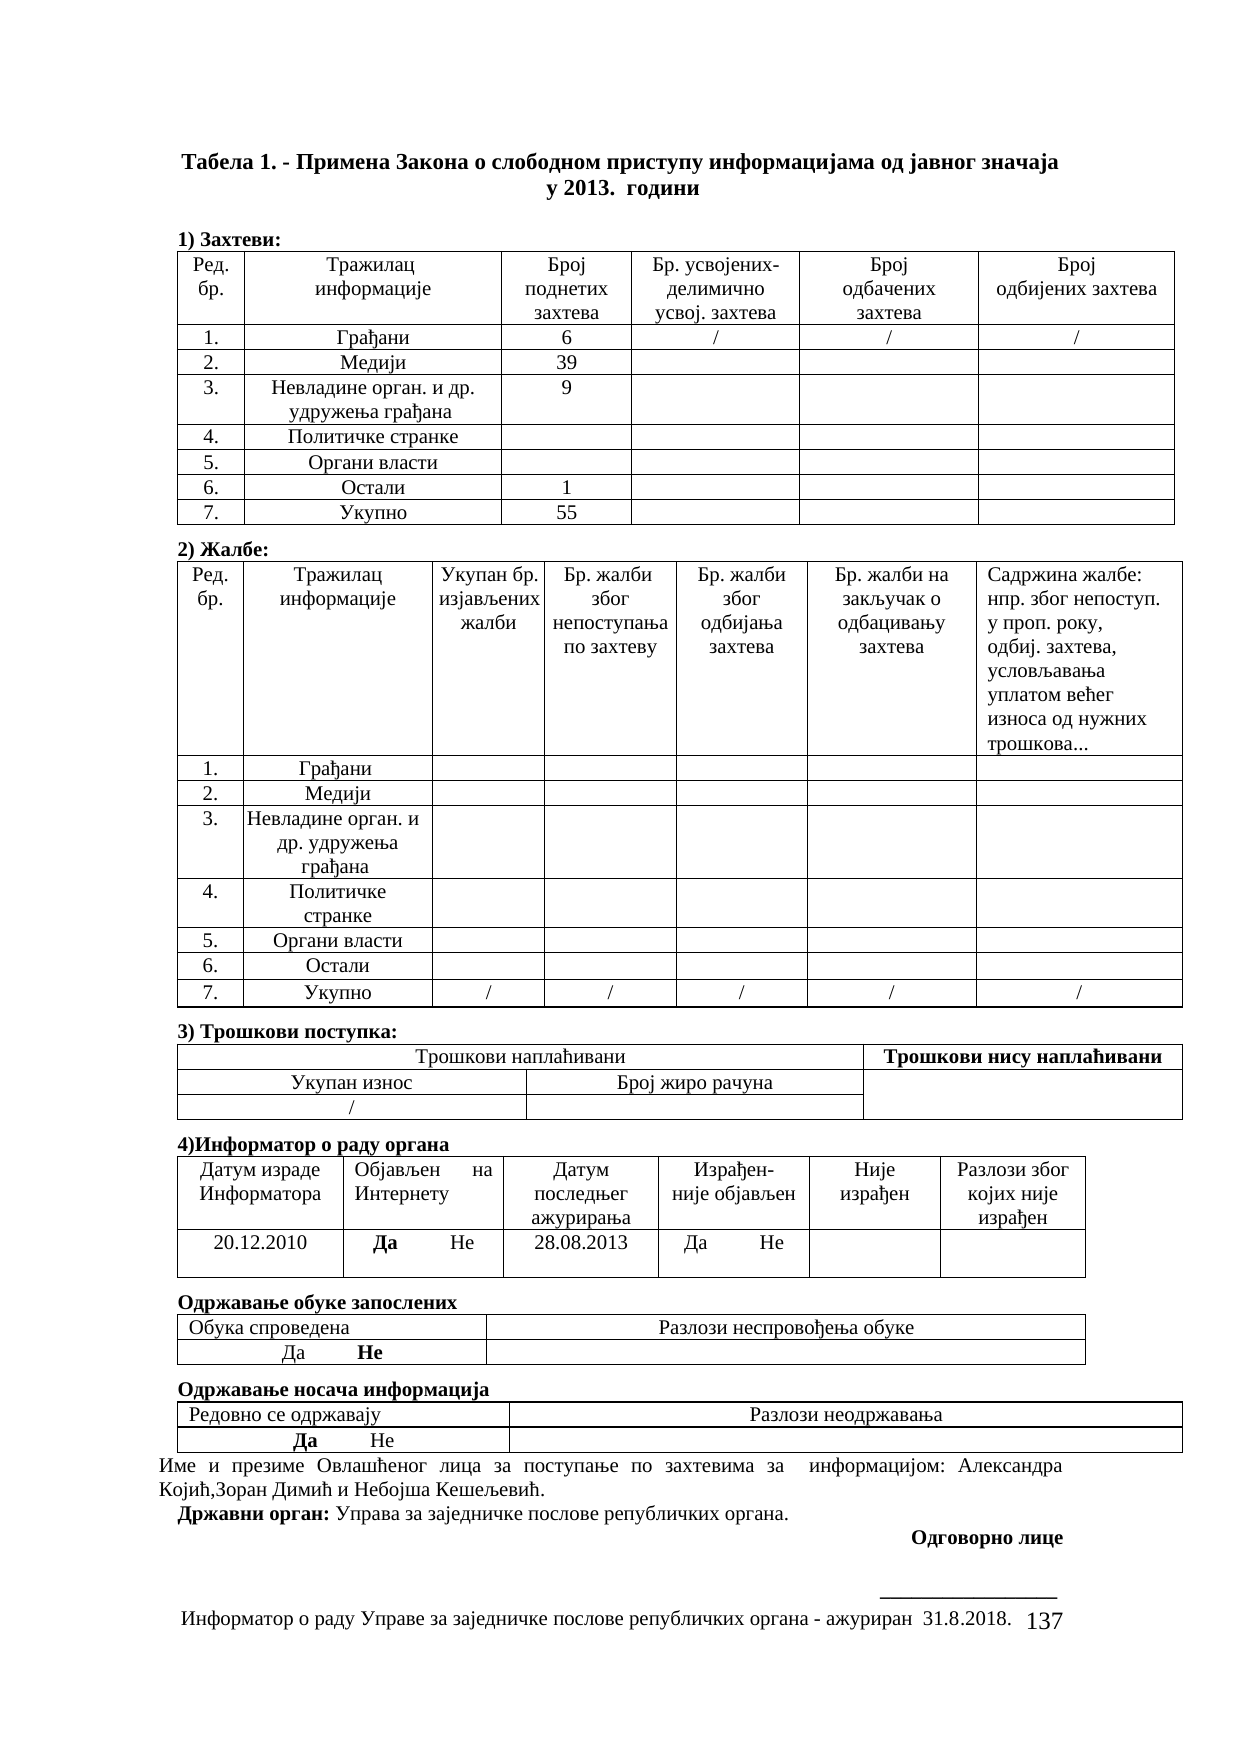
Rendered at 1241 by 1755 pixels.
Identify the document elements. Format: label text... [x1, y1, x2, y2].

table_cell Невладине орган. и др. удружења грађана [245, 375, 501, 423]
table_header Ред. бр. [178, 562, 243, 754]
table_cell [808, 781, 976, 805]
table_cell [800, 450, 978, 474]
table_cell [545, 781, 676, 805]
text 1) Захтеви: [177, 227, 1063, 251]
text _________________ [177, 1573, 1063, 1602]
table_header Обука спроведена [178, 1315, 486, 1339]
table_cell [632, 450, 799, 474]
table_cell [632, 350, 799, 374]
table_cell [433, 806, 544, 878]
table_cell [800, 500, 978, 524]
table_cell / [977, 980, 1182, 1006]
table_cell [487, 1340, 1085, 1364]
table_cell [677, 879, 807, 927]
table_cell / [545, 980, 676, 1006]
table_cell 1. [178, 756, 243, 779]
text Државни орган: Управа за заједничке послове републичких органа. [177, 1501, 1063, 1525]
table_cell Невладине орган. и др. удружења грађана [244, 806, 432, 878]
table_cell Органи власти [245, 450, 501, 474]
table_cell [433, 781, 544, 805]
table_header Није израђен [810, 1157, 940, 1229]
table_cell [977, 953, 1182, 979]
table_cell [810, 1230, 940, 1277]
table_header Бр. усвојених- делимично усвој. захтева [632, 252, 799, 324]
table_cell Политичке странке [245, 425, 501, 448]
table_cell 4. [178, 425, 244, 448]
table_cell [800, 425, 978, 448]
table_cell 55 [502, 500, 631, 524]
table_cell Да Не [344, 1230, 503, 1277]
table_header Ред.бр. [178, 252, 244, 324]
text 4)Информатор о раду органа [177, 1132, 1063, 1156]
table_cell 5. [178, 928, 243, 952]
text Одговорно лице [177, 1525, 1063, 1549]
table_header Трошкови наплаћивани [178, 1045, 863, 1068]
table_cell [502, 425, 631, 448]
table_cell [977, 756, 1182, 779]
table_cell [808, 953, 976, 979]
table_cell 7. [178, 500, 244, 524]
table_cell [433, 879, 544, 927]
table_cell / [677, 980, 807, 1006]
table_cell 5. [178, 450, 244, 474]
table_cell [977, 781, 1182, 805]
table_cell / [979, 325, 1174, 349]
table_cell / [632, 325, 799, 349]
table_header Број поднетих захтева [502, 252, 631, 324]
table_header Број одбачених захтева [800, 252, 978, 324]
table_cell [979, 425, 1174, 448]
table_header Бр. жалби на закључак о одбацивању захтева [808, 562, 976, 754]
table_cell [632, 475, 799, 499]
table_cell Број жиро рачуна [527, 1070, 863, 1094]
table_header Укупан бр. изјављених жалби [433, 562, 544, 754]
table_cell 1. [178, 325, 244, 349]
table_cell [433, 928, 544, 952]
table_cell [977, 879, 1182, 927]
table_cell Остали [245, 475, 501, 499]
table_header Тражилац информације [245, 252, 501, 324]
table_cell [677, 806, 807, 878]
table_cell Укупно [244, 980, 432, 1006]
table_cell [677, 781, 807, 805]
table_header Број одбијених захтева [979, 252, 1174, 324]
table_cell 4. [178, 879, 243, 927]
table_header Разлози неодржавања [510, 1403, 1182, 1426]
table_cell [979, 500, 1174, 524]
table_cell Остали [244, 953, 432, 979]
table_cell [800, 350, 978, 374]
table_header Датум последњег ажурирања [504, 1157, 658, 1229]
table_cell [979, 475, 1174, 499]
table_cell / [433, 980, 544, 1006]
text Одржавање носача информација [177, 1377, 1063, 1401]
table_cell [800, 475, 978, 499]
table_header Израђен- није објављен [659, 1157, 809, 1229]
table_cell [677, 928, 807, 952]
table_cell [808, 879, 976, 927]
table_header Бр. жалби због одбијања захтева [677, 562, 807, 754]
table_cell [864, 1070, 1182, 1119]
table_cell 39 [502, 350, 631, 374]
table_cell [677, 953, 807, 979]
table_cell 7. [178, 980, 243, 1006]
table_cell [545, 806, 676, 878]
table_cell [979, 375, 1174, 423]
table_cell [800, 375, 978, 423]
table_cell 9 [502, 375, 631, 423]
table_cell Медији [244, 781, 432, 805]
text Одржавање обуке запослених [177, 1290, 1063, 1314]
table_cell [632, 500, 799, 524]
table_cell [527, 1095, 863, 1119]
table_cell 1 [502, 475, 631, 499]
table_header Објављен на Интернету [344, 1157, 503, 1229]
table_cell [510, 1428, 1182, 1452]
table_cell 3. [178, 806, 243, 878]
table_cell Грађани [245, 325, 501, 349]
table_header Разлози због којих није израђен [941, 1157, 1085, 1229]
table_cell Да Не [659, 1230, 809, 1277]
table_cell [977, 928, 1182, 952]
table_cell [545, 756, 676, 779]
table_cell Укупно [245, 500, 501, 524]
table_cell [979, 450, 1174, 474]
text Табела 1. - Примена Закона о слободном приступу информацијама од јавног значаја [177, 148, 1063, 174]
table_cell 2. [178, 781, 243, 805]
text 3) Трошкови поступка: [177, 1019, 1063, 1043]
table_cell [979, 350, 1174, 374]
text у 2013. години [177, 174, 1063, 200]
table_cell [433, 953, 544, 979]
table_cell [808, 756, 976, 779]
table_cell / [808, 980, 976, 1006]
table_header Садржина жалбе: нпр. због непоступ. у проп. року, одбиј. захтева, условљавања уплатом већег износа од нужних трошкова... [977, 562, 1182, 754]
table_header Датум израде Информатора [178, 1157, 343, 1229]
table_header Трошкови нису наплаћивани [864, 1045, 1182, 1068]
table_cell [632, 425, 799, 448]
table_cell 20.12.2010 [178, 1230, 343, 1277]
table_cell [545, 928, 676, 952]
table_cell [977, 806, 1182, 878]
table_cell 28.08.2013 [504, 1230, 658, 1277]
table_cell Да Не [178, 1428, 509, 1452]
table_header Бр. жалби због непоступања по захтеву [545, 562, 676, 754]
table_cell Политичке странке [244, 879, 432, 927]
table_cell [808, 928, 976, 952]
table_cell [632, 375, 799, 423]
table_cell Oргани власти [244, 928, 432, 952]
table_cell Грађани [244, 756, 432, 779]
table_cell [502, 450, 631, 474]
table_cell 2. [178, 350, 244, 374]
text Име и презиме Овлашћеног лица за поступање по захтевима за информацијом: Александра Којић,Зоран Димић и Небојша Кешељевић. [158, 1453, 1063, 1501]
table_cell [677, 756, 807, 779]
table_cell 6 [502, 325, 631, 349]
table_cell 6. [178, 475, 244, 499]
table_cell [941, 1230, 1085, 1277]
table_header Разлози неспровођења обуке [487, 1315, 1085, 1339]
text 2) Жалбе: [177, 537, 1063, 561]
table_cell / [178, 1095, 526, 1119]
table_cell [545, 953, 676, 979]
table_cell [433, 756, 544, 779]
table_cell Медији [245, 350, 501, 374]
table_cell Укупан износ [178, 1070, 526, 1094]
table_cell 3. [178, 375, 244, 423]
table_cell [808, 806, 976, 878]
table_cell / [800, 325, 978, 349]
table_cell [545, 879, 676, 927]
table_header Тражилац информације [244, 562, 432, 754]
table_cell 6. [178, 953, 243, 979]
table_header Редовно се одржавају [178, 1403, 509, 1426]
table_cell Да Не [178, 1340, 486, 1364]
